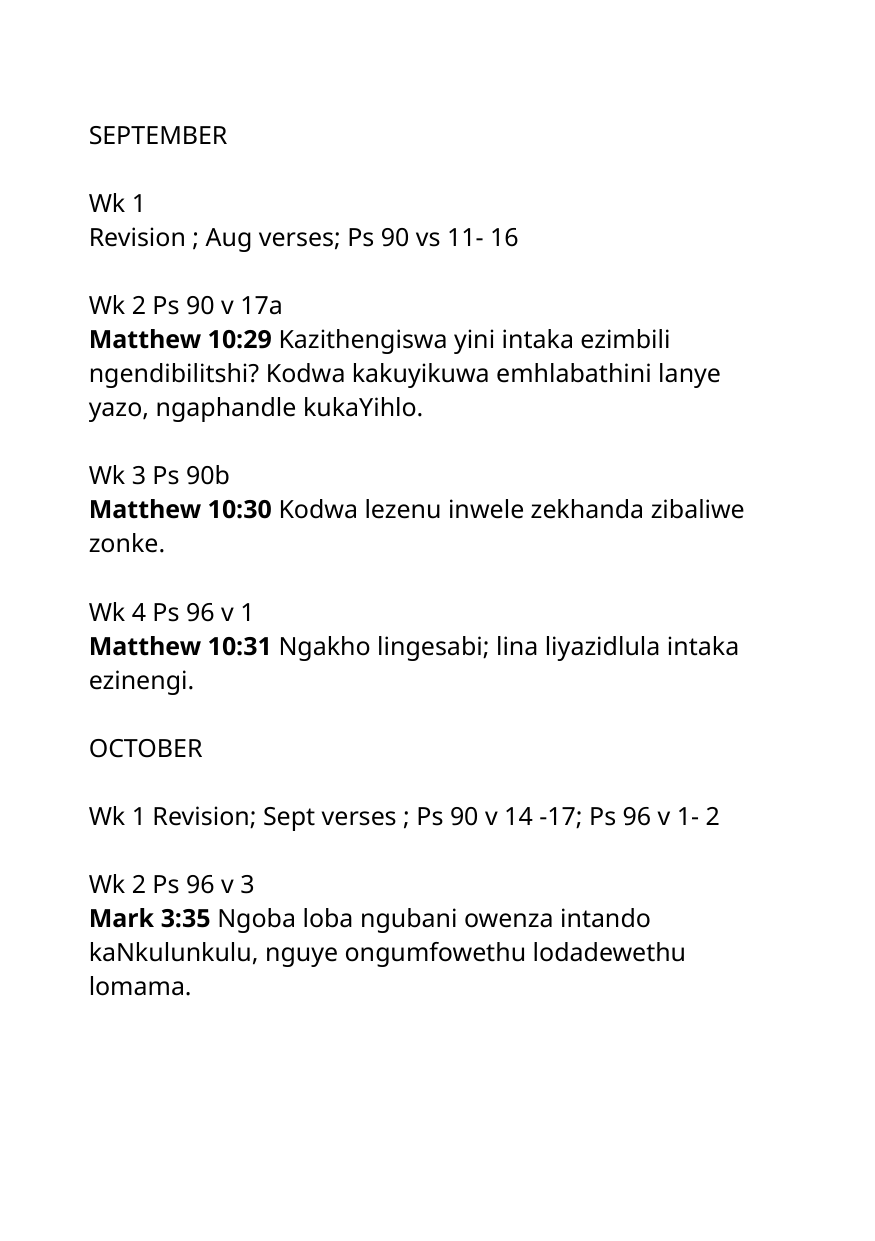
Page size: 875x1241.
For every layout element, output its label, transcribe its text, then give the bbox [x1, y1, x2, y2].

text Matthew 10:30 Kodwa lezenu inwele zekhanda zibaliwe zonke. [88, 492, 756, 560]
text Mark 3:35 Ngoba loba ngubani owenza intando kaNkulunkulu, nguye ongumfowethu lodadewethu lomama. [88, 901, 756, 1003]
text OCTOBER [88, 730, 756, 764]
text Wk 4 Ps 96 v 1 [88, 594, 756, 628]
text Wk 3 Ps 90b [88, 458, 756, 492]
text Matthew 10:29 Kazithengiswa yini intaka ezimbili ngendibilitshi? Kodwa kakuyikuwa emhlabathini lanye yazo, ngaphandle kukaYihlo. [88, 322, 756, 424]
text Wk 1 Revision; Sept verses ; Ps 90 v 14 -17; Ps 96 v 1- 2 [88, 798, 756, 833]
text SEPTEMBER [88, 117, 756, 151]
text Matthew 10:31 Ngakho lingesabi; lina liyazidlula intaka ezinengi. [88, 628, 756, 696]
text Wk 2 Ps 96 v 3 [88, 867, 756, 901]
text Wk 1 [88, 185, 756, 219]
text Wk 2 Ps 90 v 17a [88, 288, 756, 322]
text Revision ; Aug verses; Ps 90 vs 11- 16 [88, 219, 756, 253]
